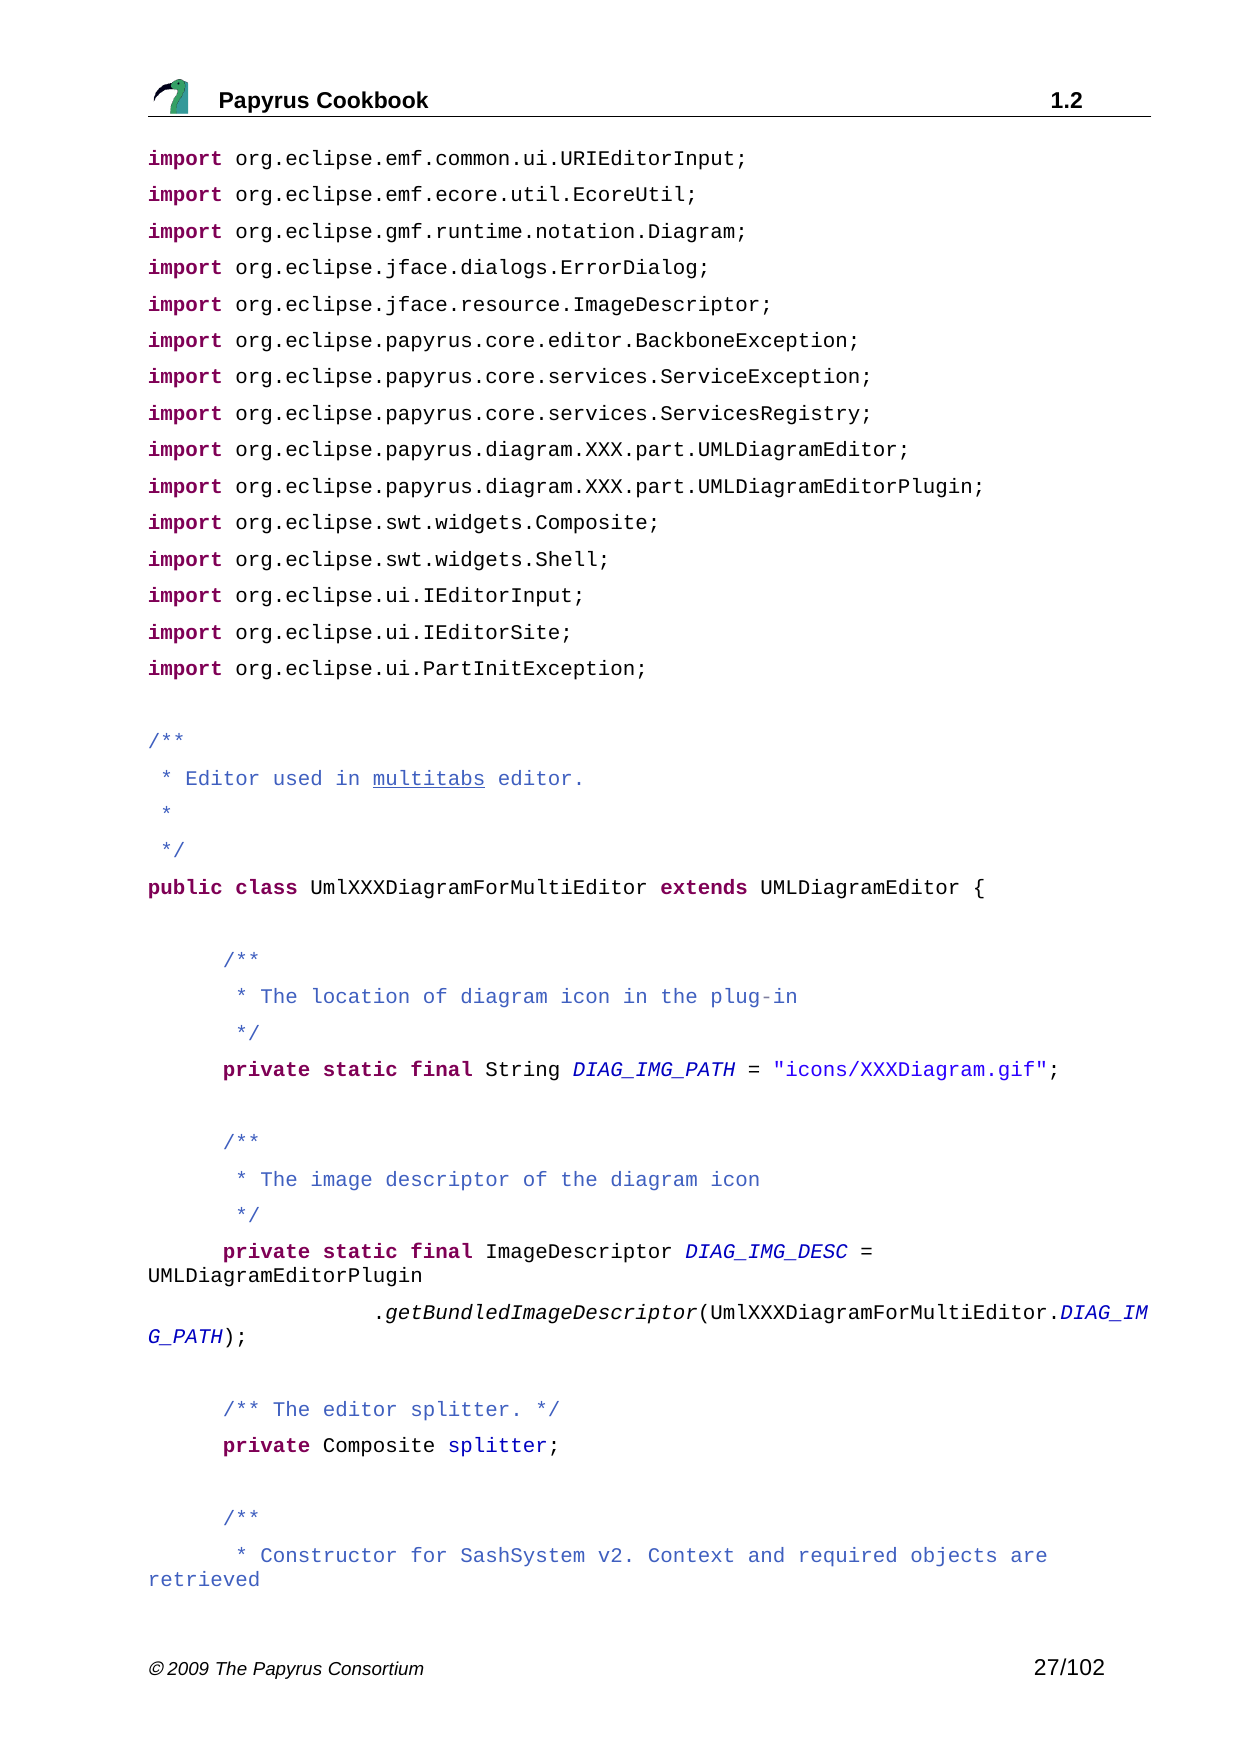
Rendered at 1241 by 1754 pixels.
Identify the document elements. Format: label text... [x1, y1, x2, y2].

text import org.eclipse.papyrus.core.services.ServiceException; [148, 366, 1151, 390]
text private static final String DIAG_IMG_PATH = "icons/XXXDiagram.gif"; [148, 1059, 1151, 1083]
text * [148, 804, 1151, 828]
text /** [148, 950, 1151, 974]
text * The location of diagram icon in the plug-in [148, 986, 1151, 1010]
text */ [148, 840, 1151, 864]
text import org.eclipse.papyrus.core.services.ServicesRegistry; [148, 403, 1151, 427]
text import org.eclipse.emf.ecore.util.EcoreUtil; [148, 184, 1151, 208]
text * Constructor for SashSystem v2. Context and required objects are retrieved [148, 1544, 1151, 1592]
text */ [148, 1023, 1151, 1047]
text * The image descriptor of the diagram icon [148, 1168, 1151, 1192]
text import org.eclipse.swt.widgets.Composite; [148, 512, 1151, 536]
text /** The editor splitter. */ [148, 1399, 1151, 1423]
text import org.eclipse.ui.PartInitException; [148, 658, 1151, 682]
text public class UmlXXXDiagramForMultiEditor extends UMLDiagramEditor { [148, 877, 1151, 901]
text import org.eclipse.jface.resource.ImageDescriptor; [148, 293, 1151, 317]
text import org.eclipse.papyrus.core.editor.BackboneException; [148, 330, 1151, 354]
text import org.eclipse.emf.common.ui.URIEditorInput; [148, 148, 1151, 172]
text * Editor used in multitabs editor. [148, 767, 1151, 791]
text private static final ImageDescriptor DIAG_IMG_DESC = UMLDiagramEditorPlugin [148, 1241, 1151, 1289]
text import org.eclipse.jface.dialogs.ErrorDialog; [148, 257, 1151, 281]
text import org.eclipse.papyrus.diagram.XXX.part.UMLDiagramEditorPlugin; [148, 476, 1151, 500]
picture [153, 79, 189, 114]
text /** [148, 1132, 1151, 1156]
text .getBundledImageDescriptor(UmlXXXDiagramForMultiEditor.DIAG_IMG_PATH); [148, 1302, 1151, 1350]
text import org.eclipse.gmf.runtime.notation.Diagram; [148, 221, 1151, 244]
text /** [148, 731, 1151, 755]
text */ [148, 1205, 1151, 1229]
text private Composite splitter; [148, 1435, 1151, 1459]
text import org.eclipse.ui.IEditorInput; [148, 585, 1151, 609]
text import org.eclipse.swt.widgets.Shell; [148, 549, 1151, 573]
text import org.eclipse.papyrus.diagram.XXX.part.UMLDiagramEditor; [148, 439, 1151, 463]
text /** [148, 1508, 1151, 1532]
text import org.eclipse.ui.IEditorSite; [148, 622, 1151, 646]
